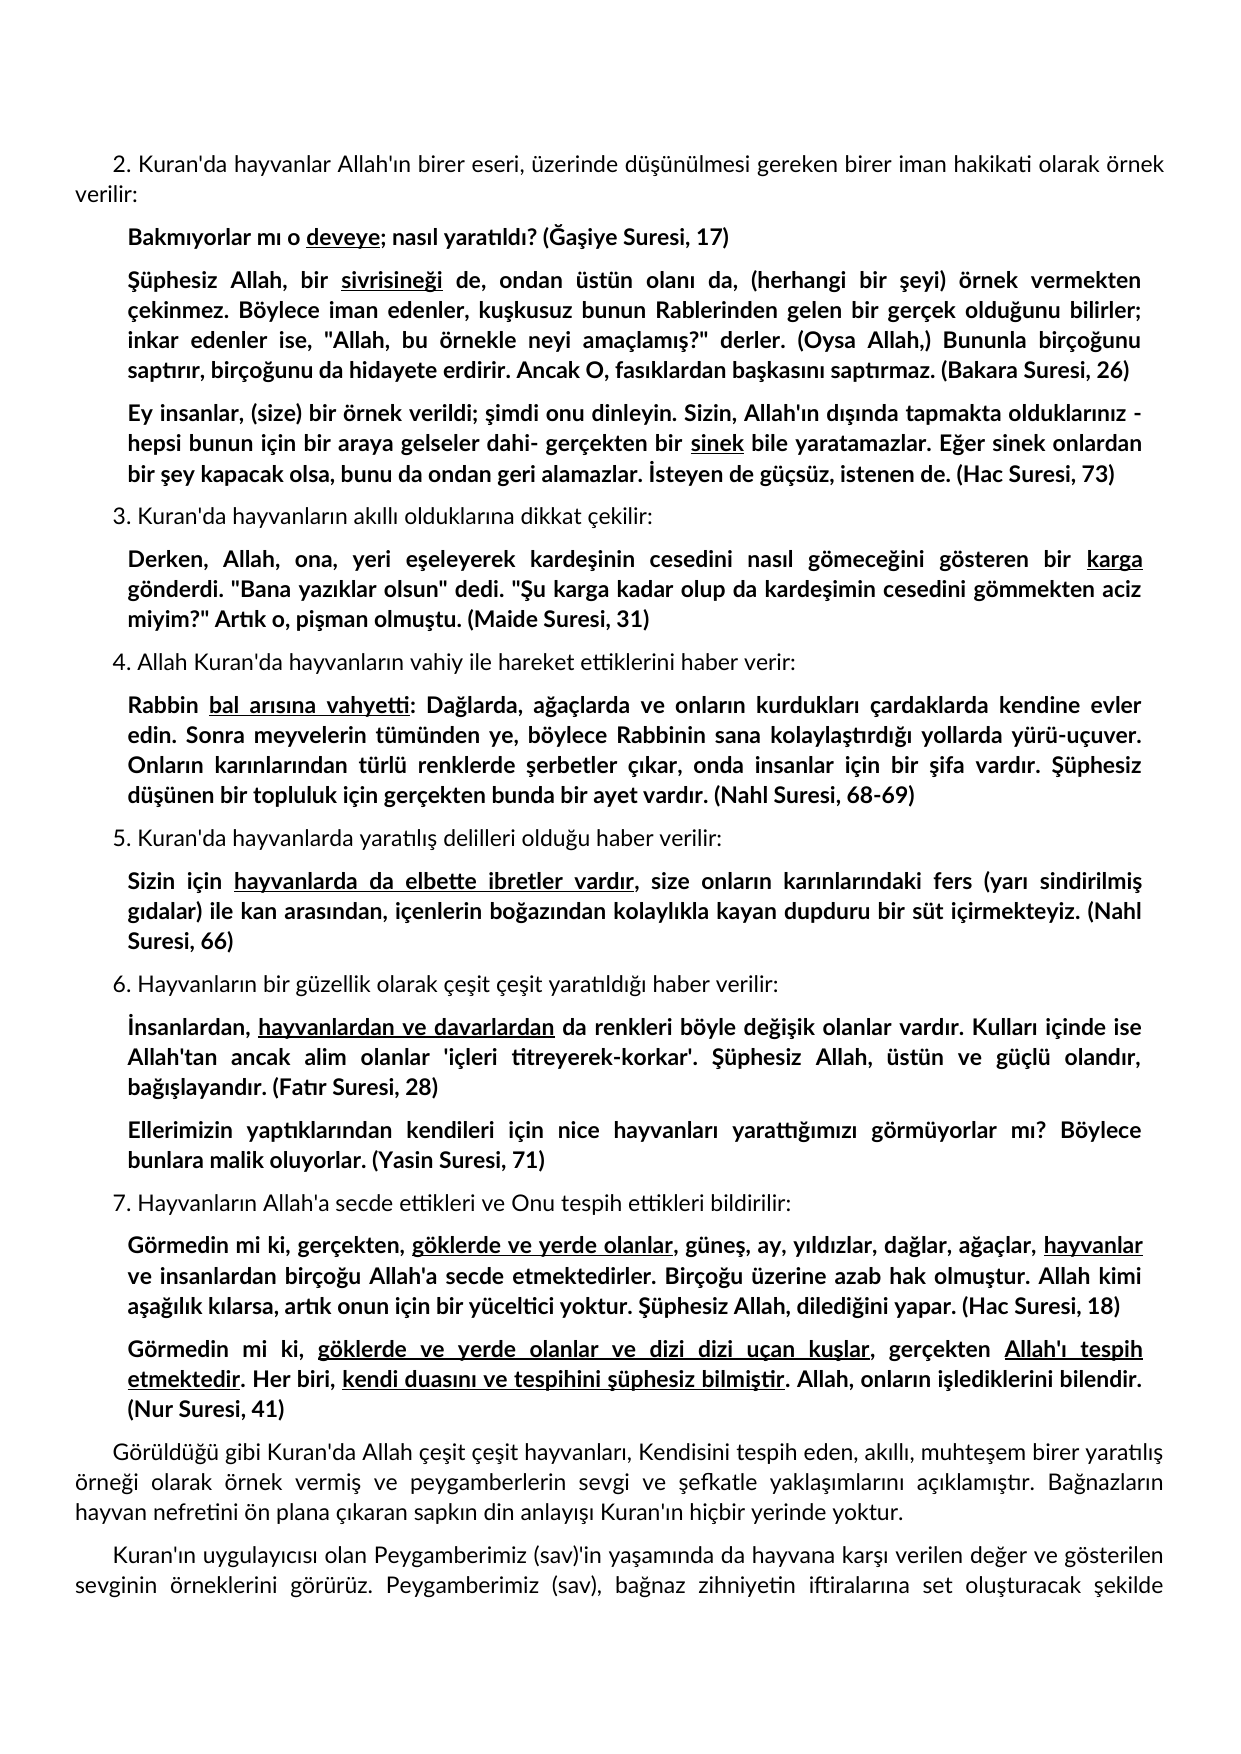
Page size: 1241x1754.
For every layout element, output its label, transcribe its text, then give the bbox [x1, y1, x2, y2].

text Ellerimizin yaptıklarından kendileri için nice hayvanları yarattığımızı görmüyorlar mı? Böylece bunlara malik oluyorlar. (Yasin Suresi, 71) [127, 1116, 1143, 1173]
text 6. Hayvanların bir güzellik olarak çeşit çeşit yaratıldığı haber verilir: [75, 970, 1165, 997]
text Sizin için hayvanlarda da elbette ibretler vardır, size onların karınlarındaki fers (yarı sindirilmiş gıdalar) ile kan arasından, içenlerin boğazından kolaylıkla kayan dupduru bir süt içirmekteyiz. (Nahl Suresi, 66) [127, 867, 1143, 954]
text 2. Kuran'da hayvanlar Allah'ın birer eseri, üzerinde düşünülmesi gereken birer iman hakikati olarak örnek verilir: [75, 150, 1165, 208]
text Rabbin bal arısına vahyetti: Dağlarda, ağaçlarda ve onların kurdukları çardaklarda kendine evler edin. Sonra meyvelerin tümünden ye, böylece Rabbinin sana kolaylaştırdığı yollarda yürü-uçuver. Onların karınlarından türlü renklerde şerbetler çıkar, onda insanlar için bir şifa vardır. Şüphesiz düşünen bir topluluk için gerçekten bunda bir ayet vardır. (Nahl Suresi, 68-69) [127, 691, 1143, 809]
text Ey insanlar, (size) bir örnek verildi; şimdi onu dinleyin. Sizin, Allah'ın dışında tapmakta olduklarınız -hepsi bunun için bir araya gelseler dahi- gerçekten bir sinek bile yaratamazlar. Eğer sinek onlardan bir şey kapacak olsa, bunu da ondan geri alamazlar. İsteyen de güçsüz, istenen de. (Hac Suresi, 73) [127, 399, 1143, 487]
text 7. Hayvanların Allah'a secde ettikleri ve Onu tespih ettikleri bildirilir: [75, 1188, 1165, 1216]
text Görüldüğü gibi Kuran'da Allah çeşit çeşit hayvanları, Kendisini tespih eden, akıllı, muhteşem birer yaratılış örneği olarak örnek vermiş ve peygamberlerin sevgi ve şefkatle yaklaşımlarını açıklamıştır. Bağnazların hayvan nefretini ön plana çıkaran sapkın din anlayışı Kuran'ın hiçbir yerinde yoktur. [75, 1437, 1165, 1525]
text Görmedin mi ki, göklerde ve yerde olanlar ve dizi dizi uçan kuşlar, gerçekten Allah'ı tespih etmektedir. Her biri, kendi duasını ve tespihini şüphesiz bilmiştir. Allah, onların işlediklerini bilendir. (Nur Suresi, 41) [127, 1334, 1143, 1422]
text Derken, Allah, ona, yeri eşeleyerek kardeşinin cesedini nasıl gömeceğini gösteren bir karga gönderdi. "Bana yazıklar olsun" dedi. "Şu karga kadar olup da kardeşimin cesedini gömmekten aciz miyim?" Artık o, pişman olmuştu. (Maide Suresi, 31) [127, 545, 1143, 633]
text 4. Allah Kuran'da hayvanların vahiy ile hareket ettiklerini haber verir: [75, 648, 1165, 675]
text Kuran'ın uygulayıcısı olan Peygamberimiz (sav)'in yaşamında da hayvana karşı verilen değer ve gösterilen sevginin örneklerini görürüz. Peygamberimiz (sav), bağnaz zihniyetin iftiralarına set oluşturacak şekilde [75, 1541, 1165, 1598]
text İnsanlardan, hayvanlardan ve davarlardan da renkleri böyle değişik olanlar vardır. Kulları içinde ise Allah'tan ancak alim olanlar 'içleri titreyerek-korkar'. Şüphesiz Allah, üstün ve güçlü olandır, bağışlayandır. (Fatır Suresi, 28) [127, 1012, 1143, 1100]
text Şüphesiz Allah, bir sivrisineği de, ondan üstün olanı da, (herhangi bir şeyi) örnek vermekten çekinmez. Böylece iman edenler, kuşkusuz bunun Rablerinden gelen bir gerçek olduğunu bilirler; inkar edenler ise, "Allah, bu örnekle neyi amaçlamış?" derler. (Oysa Allah,) Bununla birçoğunu saptırır, birçoğunu da hidayete erdirir. Ancak O, fasıklardan başkasını saptırmaz. (Bakara Suresi, 26) [127, 266, 1143, 384]
text Bakmıyorlar mı o deveye; nasıl yaratıldı? (Ğaşiye Suresi, 17) [127, 223, 1143, 250]
text 3. Kuran'da hayvanların akıllı olduklarına dikkat çekilir: [75, 502, 1165, 529]
text 5. Kuran'da hayvanlarda yaratılış delilleri olduğu haber verilir: [75, 824, 1165, 851]
text Görmedin mi ki, gerçekten, göklerde ve yerde olanlar, güneş, ay, yıldızlar, dağlar, ağaçlar, hayvanlar ve insanlardan birçoğu Allah'a secde etmektedirler. Birçoğu üzerine azab hak olmuştur. Allah kimi aşağılık kılarsa, artık onun için bir yüceltici yoktur. Şüphesiz Allah, dilediğini yapar. (Hac Suresi, 18) [127, 1231, 1143, 1319]
